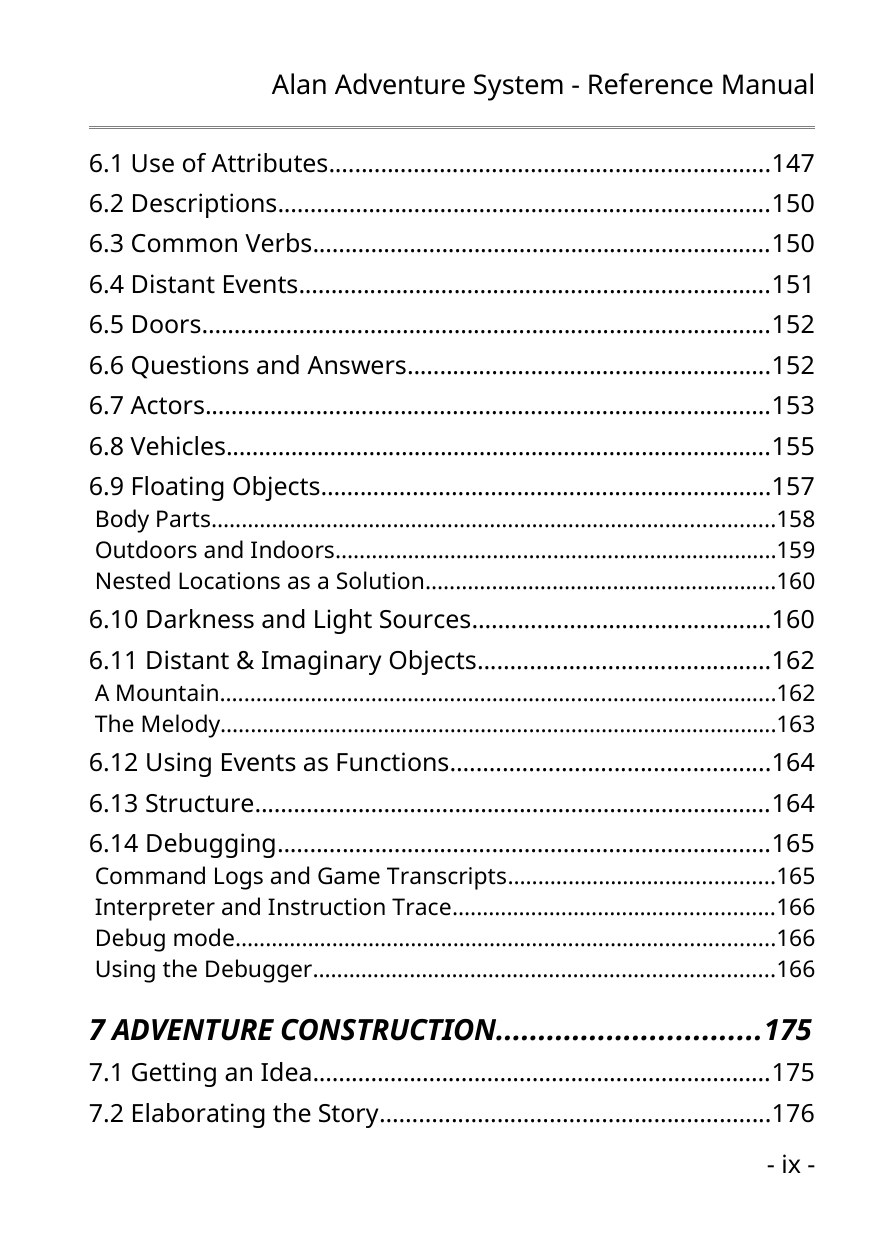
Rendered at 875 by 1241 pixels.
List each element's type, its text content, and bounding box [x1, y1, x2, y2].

text 6.3 Common Verbs 150 [88, 226, 815, 260]
text 6.1 Use of Attributes 147 [88, 146, 815, 179]
text Outdoors and Indoors 159 [88, 534, 815, 565]
text 6.8 Vehicles 155 [88, 428, 815, 462]
text Interpreter and Instruction Trace 166 [88, 891, 815, 922]
text 7 Adventure Construction 175 [88, 1009, 815, 1049]
text Nested Locations as a Solution 160 [88, 565, 815, 596]
text 6.5 Doors 152 [88, 307, 815, 341]
text 7.1 Getting an Idea 175 [88, 1055, 815, 1089]
text 6.4 Distant Events 151 [88, 267, 815, 301]
text Debug mode 166 [88, 922, 815, 953]
text Body Parts 158 [88, 503, 815, 534]
text A Mountain 162 [88, 677, 815, 708]
text 6.7 Actors 153 [88, 388, 815, 422]
text 6.12 Using Events as Functions 164 [88, 745, 815, 779]
text 6.9 Floating Objects 157 [88, 469, 815, 503]
text 7.2 Elaborating the Story 176 [88, 1096, 815, 1129]
text 6.2 Descriptions 150 [88, 186, 815, 220]
text Using the Debugger 166 [88, 953, 815, 984]
text The Melody 163 [88, 708, 815, 739]
text 6.6 Questions and Answers 152 [88, 348, 815, 382]
text 6.13 Structure 164 [88, 786, 815, 820]
text 6.14 Debugging 165 [88, 826, 815, 860]
text Command Logs and Game Transcripts 165 [88, 860, 815, 891]
text 6.10 Darkness and Light Sources 160 [88, 602, 815, 636]
text 6.11 Distant & Imaginary Objects 162 [88, 643, 815, 677]
